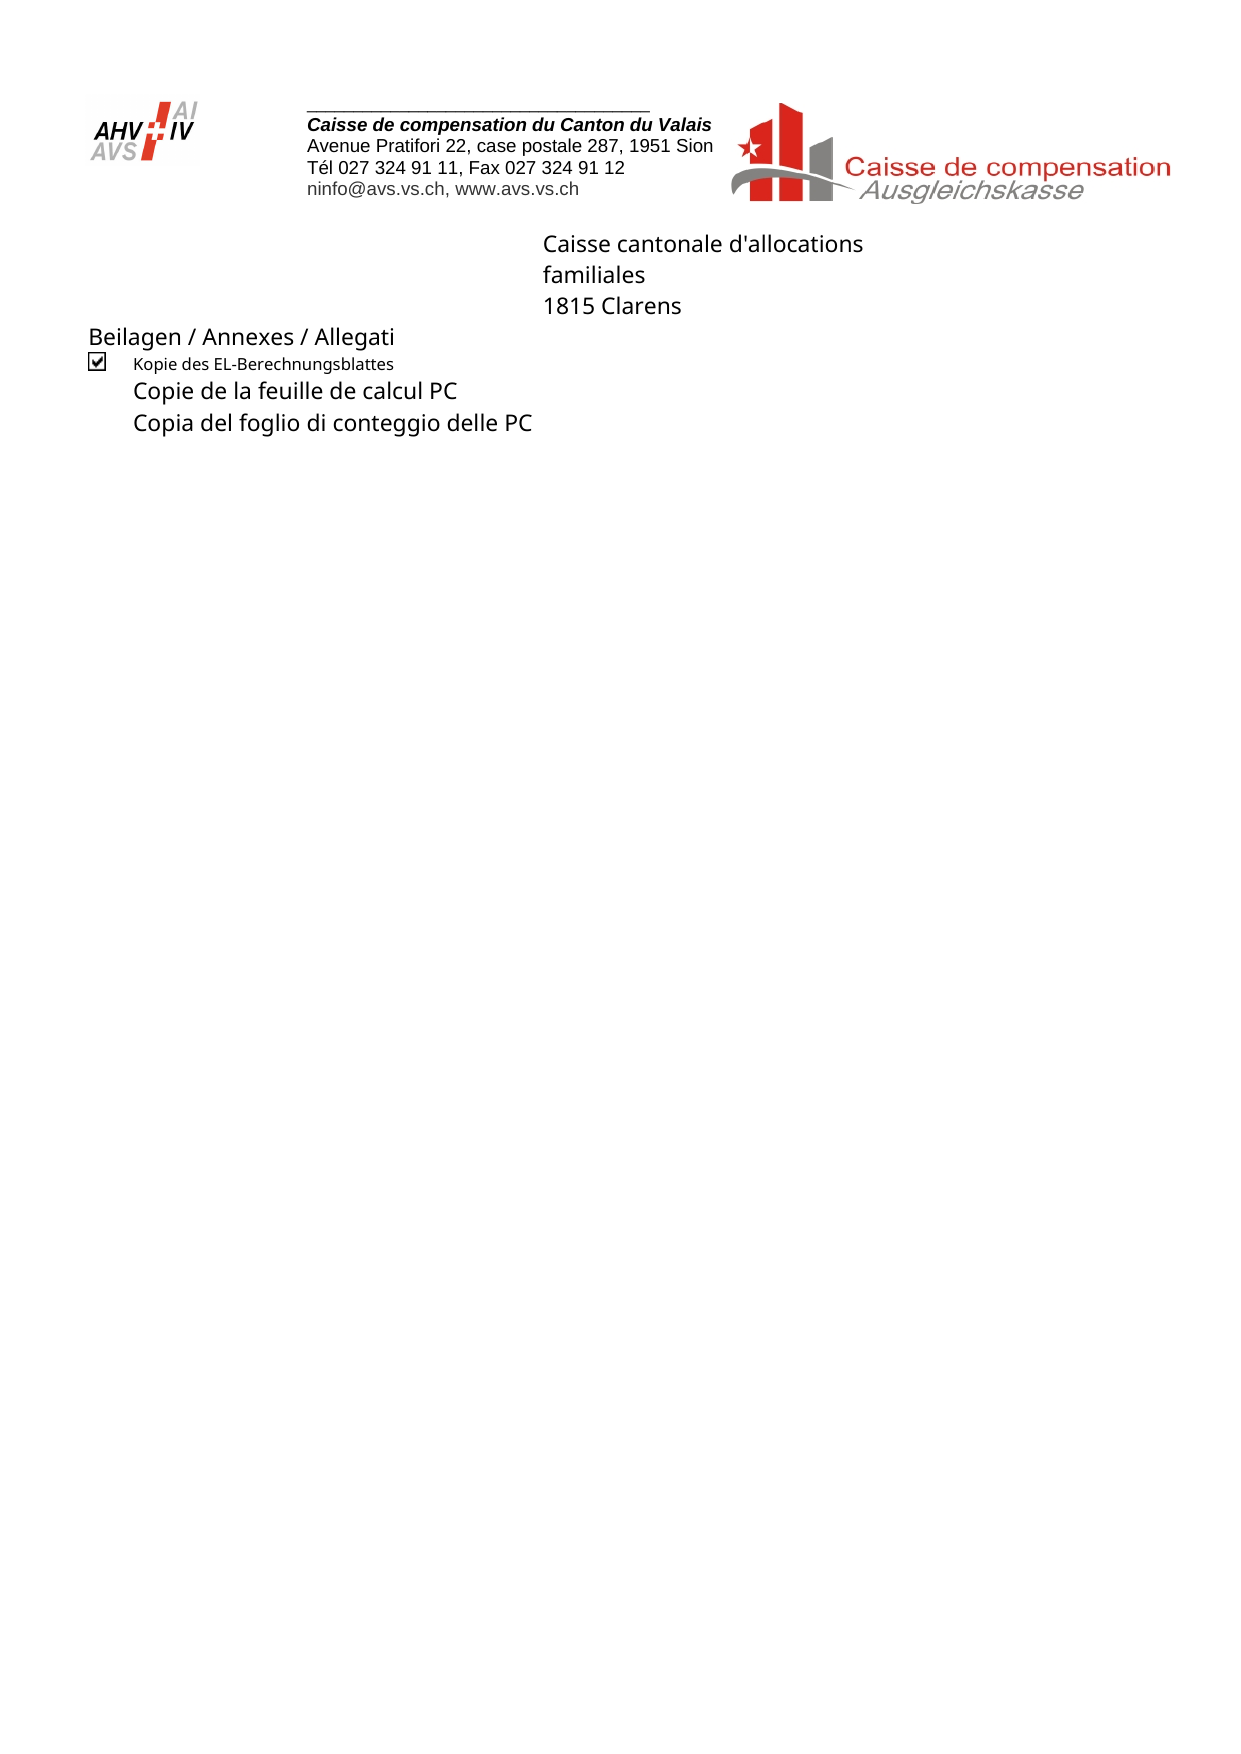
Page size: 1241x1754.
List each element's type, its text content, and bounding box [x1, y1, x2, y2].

picture [88, 352, 106, 371]
table_cell [81, 238, 440, 321]
picture [731, 103, 1171, 204]
picture [85, 94, 200, 166]
table_cell [440, 238, 535, 321]
table_cell Caisse cantonale d'allocations familiales 1815 Clarens [535, 238, 917, 321]
table_cell Kopie des EL-Berechnungsblattes Copie de la feuille de calcul PC Copia del foglio di conteggio delle PC [126, 353, 1158, 438]
table_cell Beilagen / Annexes / Allegati [81, 321, 1158, 353]
table_cell [918, 238, 1158, 321]
table_cell [81, 353, 126, 438]
